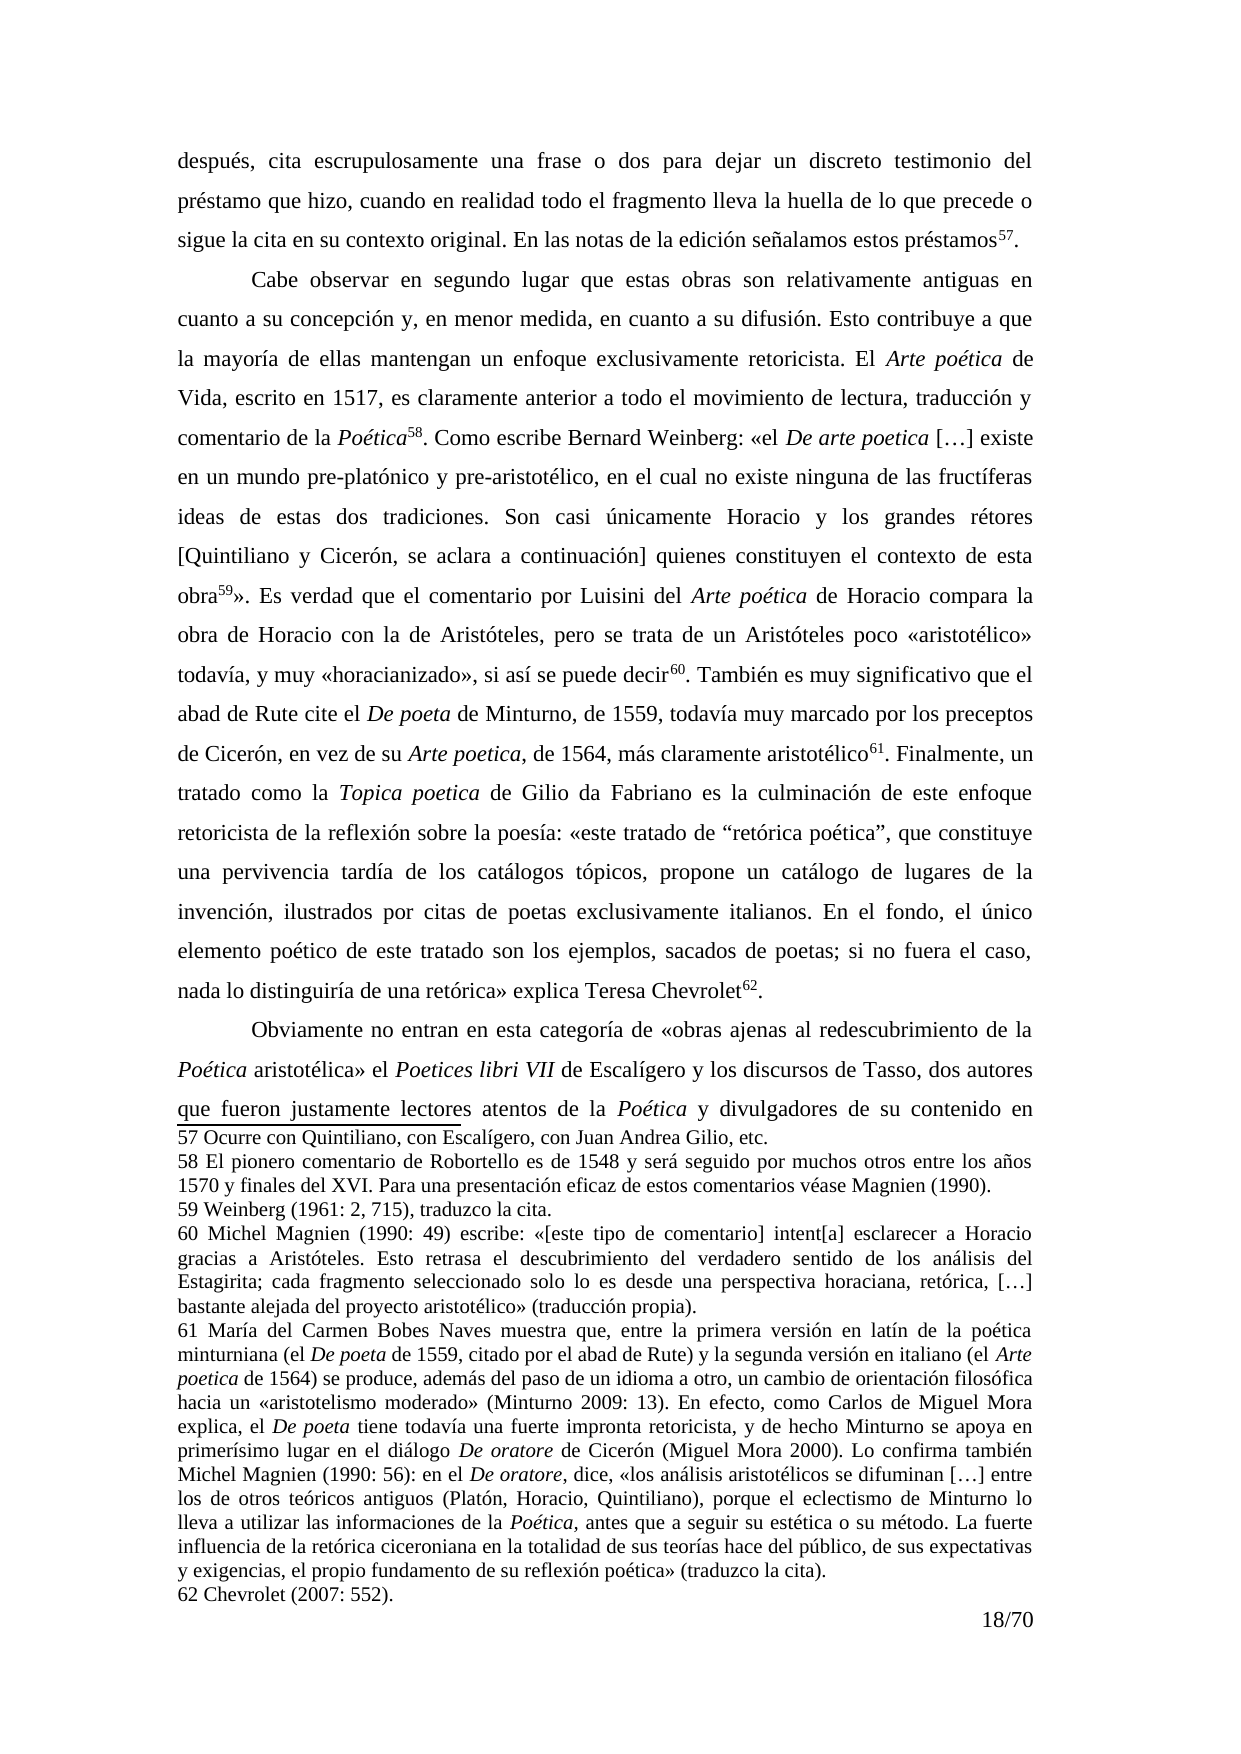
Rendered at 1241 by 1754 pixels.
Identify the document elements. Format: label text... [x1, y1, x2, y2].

text Weinberg (1961: 2, 715), traduzco la cita. [177, 1197, 1034, 1221]
text María del Carmen Bobes Naves muestra que, entre la primera versión en latín de la poética minturniana (el De poeta de 1559, citado por el abad de Rute) y la segunda versión en italiano (el Arte poetica de 1564) se produce, además del paso de un idioma a otro, un cambio de orientación filosófica hacia un «aristotelismo moderado» (Minturno 2009: 13). En efecto, como Carlos de Miguel Mora explica, el De poeta tiene todavía una fuerte impronta retoricista, y de hecho Minturno se apoya en primerísimo lugar en el diálogo De oratore de Cicerón (Miguel Mora 2000). Lo confirma también Michel Magnien (1990: 56): en el De oratore, dice, «los análisis aristotélicos se difuminan […] entre los de otros teóricos antiguos (Platón, Horacio, Quintiliano), porque el eclectismo de Minturno lo lleva a utilizar las informaciones de la Poética, antes que a seguir su estética o su método. La fuerte influencia de la retórica ciceroniana en la totalidad de sus teorías hace del público, de sus expectativas y exigencias, el propio fundamento de su reflexión poética» (traduzco la cita). [177, 1318, 1034, 1582]
text Cabe observar en segundo lugar que estas obras son relativamente antiguas en cuanto a su concepción y, en menor medida, en cuanto a su difusión. Esto contribuye a que la mayoría de ellas mantengan un enfoque exclusivamente retoricista. El Arte poética de Vida, escrito en 1517, es claramente anterior a todo el movimiento de lectura, traducción y comentario de la Poética. Como escribe Bernard Weinberg: «el De arte poetica […] existe en un mundo pre-platónico y pre-aristotélico, en el cual no existe ninguna de las fructíferas ideas de estas dos tradiciones. Son casi únicamente Horacio y los grandes rétores [Quintiliano y Cicerón, se aclara a continuación] quienes constituyen el contexto de esta obra». Es verdad que el comentario por Luisini del Arte poética de Horacio compara la obra de Horacio con la de Aristóteles, pero se trata de un Aristóteles poco «aristotélico» todavía, y muy «horacianizado», si así se puede decir. También es muy significativo que el abad de Rute cite el De poeta de Minturno, de 1559, todavía muy marcado por los preceptos de Cicerón, en vez de su Arte poetica, de 1564, más claramente aristotélico. Finalmente, un tratado como la Topica poetica de Gilio da Fabriano es la culminación de este enfoque retoricista de la reflexión sobre la poesía: «este tratado de “retórica poética”, que constituye una pervivencia tardía de los catálogos tópicos, propone un catálogo de lugares de la invención, ilustrados por citas de poetas exclusivamente italianos. En el fondo, el único elemento poético de este tratado son los ejemplos, sacados de poetas; si no fuera el caso, nada lo distinguiría de una retórica» explica Teresa Chevrolet. [177, 266, 1034, 1003]
text Obviamente no entran en esta categoría de «obras ajenas al redescubrimiento de la Poética aristotélica» el Poetices libri VII de Escalígero y los discursos de Tasso, dos autores que fueron justamente lectores atentos de la Poética y divulgadores de su contenido en [177, 1016, 1034, 1121]
text Chevrolet (2007: 552). [177, 1582, 1034, 1606]
text Ocurre con Quintiliano, con Escalígero, con Juan Andrea Gilio, etc. [177, 1125, 1034, 1149]
text Michel Magnien (1990: 49) escribe: «[este tipo de comentario] intent[a] esclarecer a Horacio gracias a Aristóteles. Esto retrasa el descubrimiento del verdadero sentido de los análisis del Estagirita; cada fragmento seleccionado solo lo es desde una perspectiva horaciana, retórica, […] bastante alejada del proyecto aristotélico» (traducción propia). [177, 1221, 1034, 1318]
text El pionero comentario de Robortello es de 1548 y será seguido por muchos otros entre los años 1570 y finales del XVI. Para una presentación eficaz de estos comentarios véase Magnien (1990). [177, 1149, 1034, 1197]
text después, cita escrupulosamente una frase o dos para dejar un discreto testimonio del préstamo que hizo, cuando en realidad todo el fragmento lleva la huella de lo que precede o sigue la cita en su contexto original. En las notas de la edición señalamos estos préstamos. [177, 148, 1034, 253]
